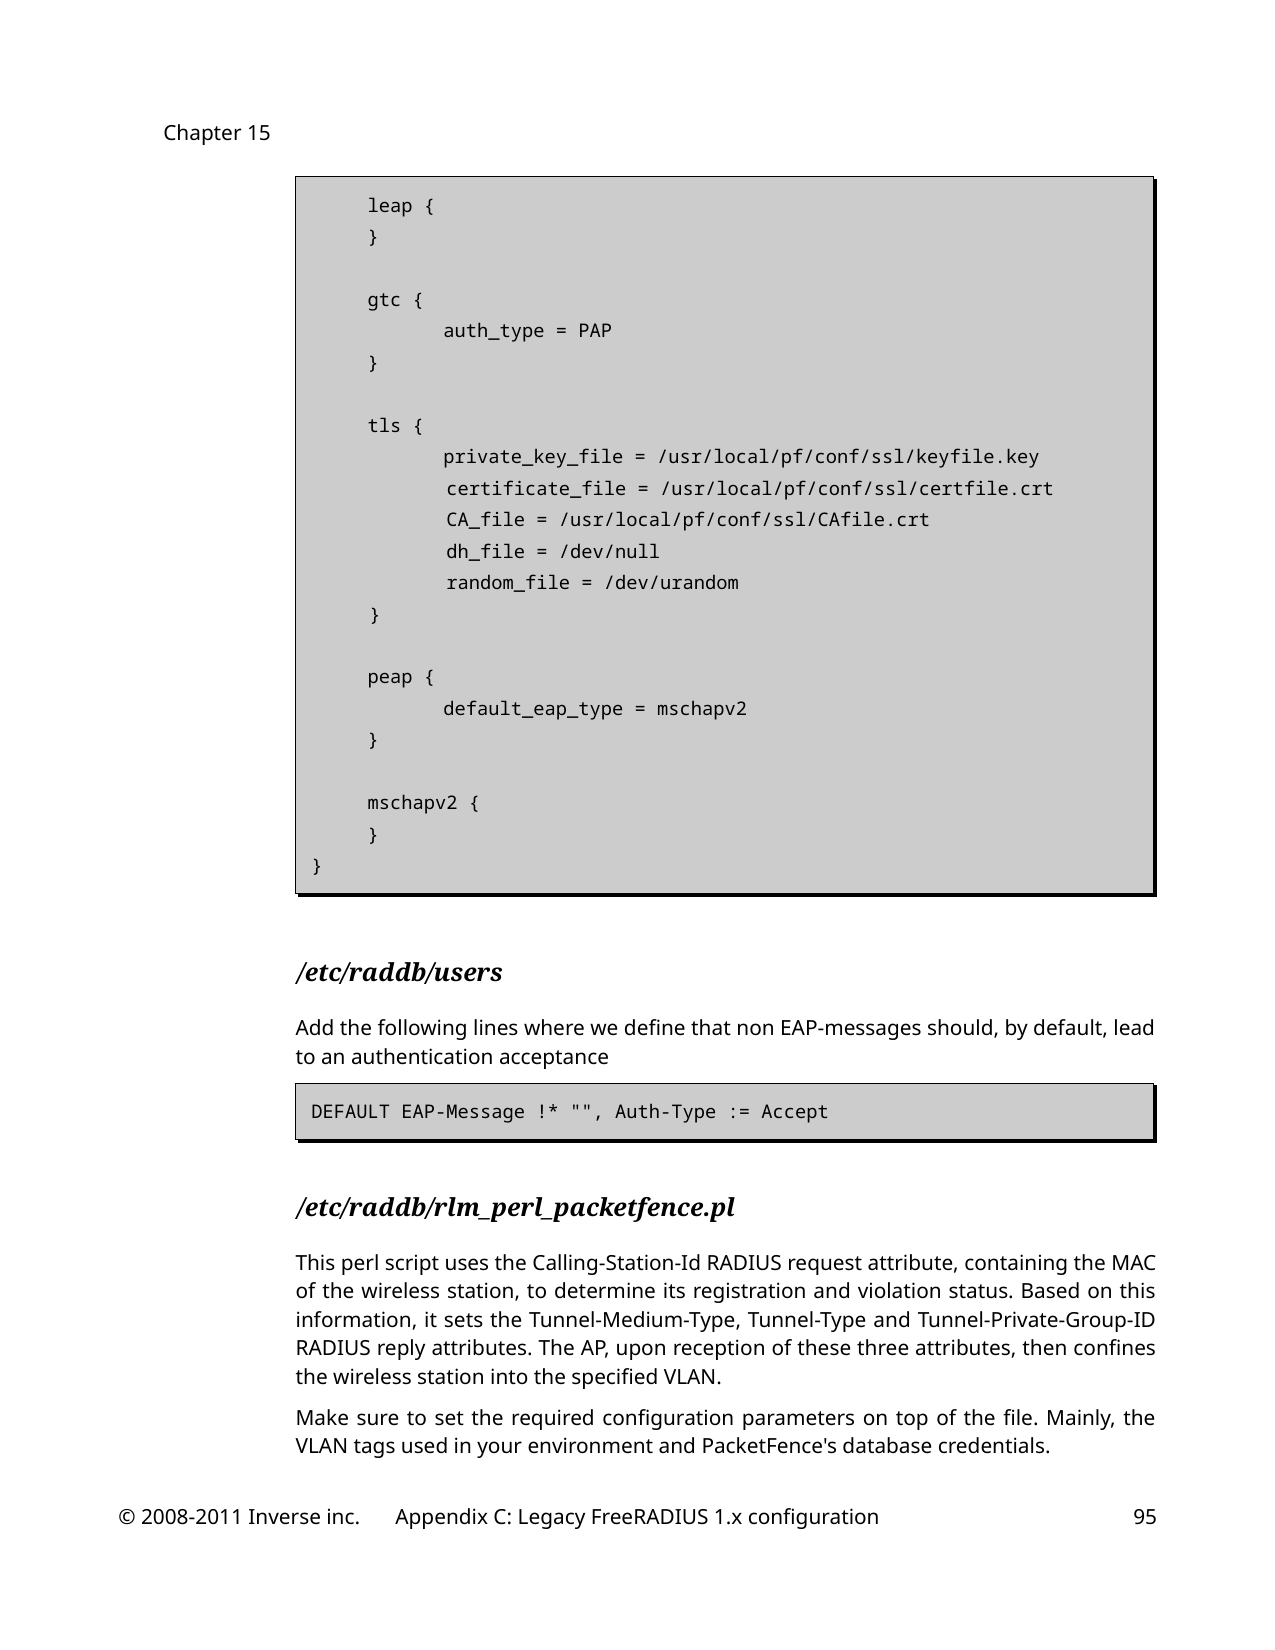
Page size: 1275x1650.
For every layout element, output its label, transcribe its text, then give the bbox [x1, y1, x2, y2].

text random_file = /dev/urandom [296, 553, 1153, 585]
text peap { [296, 648, 1153, 679]
text private_key_file = /usr/local/pf/conf/ssl/keyfile.key [296, 428, 1153, 459]
subtitle /etc/raddb/users [260, 955, 1157, 988]
text dh_file = /dev/null [296, 522, 1153, 553]
text Add the following lines where we define that non EAP-messages should, by default, lead to an authentication acceptance [295, 1013, 1157, 1070]
subtitle /etc/raddb/rlm_perl_packetfence.pl [260, 1190, 1157, 1223]
text DEFAULT EAP-Message !* "", Auth-Type := Accept [296, 1084, 1153, 1139]
text tls { [296, 396, 1153, 428]
text default_eap_type = mschapv2 [296, 679, 1153, 711]
text } [296, 805, 1153, 837]
text Make sure to set the required configuration parameters on top of the file. Mainly, the VLAN tags used in your environment and PacketFence's database credentials. [295, 1403, 1157, 1460]
text } [296, 837, 1153, 893]
text } [296, 711, 1153, 742]
text certificate_file = /usr/local/pf/conf/ssl/certfile.crt [296, 459, 1153, 491]
text } [296, 333, 1153, 365]
text } [296, 585, 1153, 616]
text } [296, 207, 1153, 239]
text leap { [296, 177, 1153, 207]
text This perl script uses the Calling-Station-Id RADIUS request attribute, containing the MAC of the wireless station, to determine its registration and violation status. Based on this information, it sets the Tunnel-Medium-Type, Tunnel-Type and Tunnel-Private-Group-ID RADIUS reply attributes. The AP, upon reception of these three attributes, then confines the wireless station into the specified VLAN. [295, 1248, 1157, 1390]
text auth_type = PAP [296, 302, 1153, 333]
text gtc { [296, 270, 1153, 302]
text mschapv2 { [296, 774, 1153, 805]
text CA_file = /usr/local/pf/conf/ssl/CAfile.crt [296, 491, 1153, 522]
